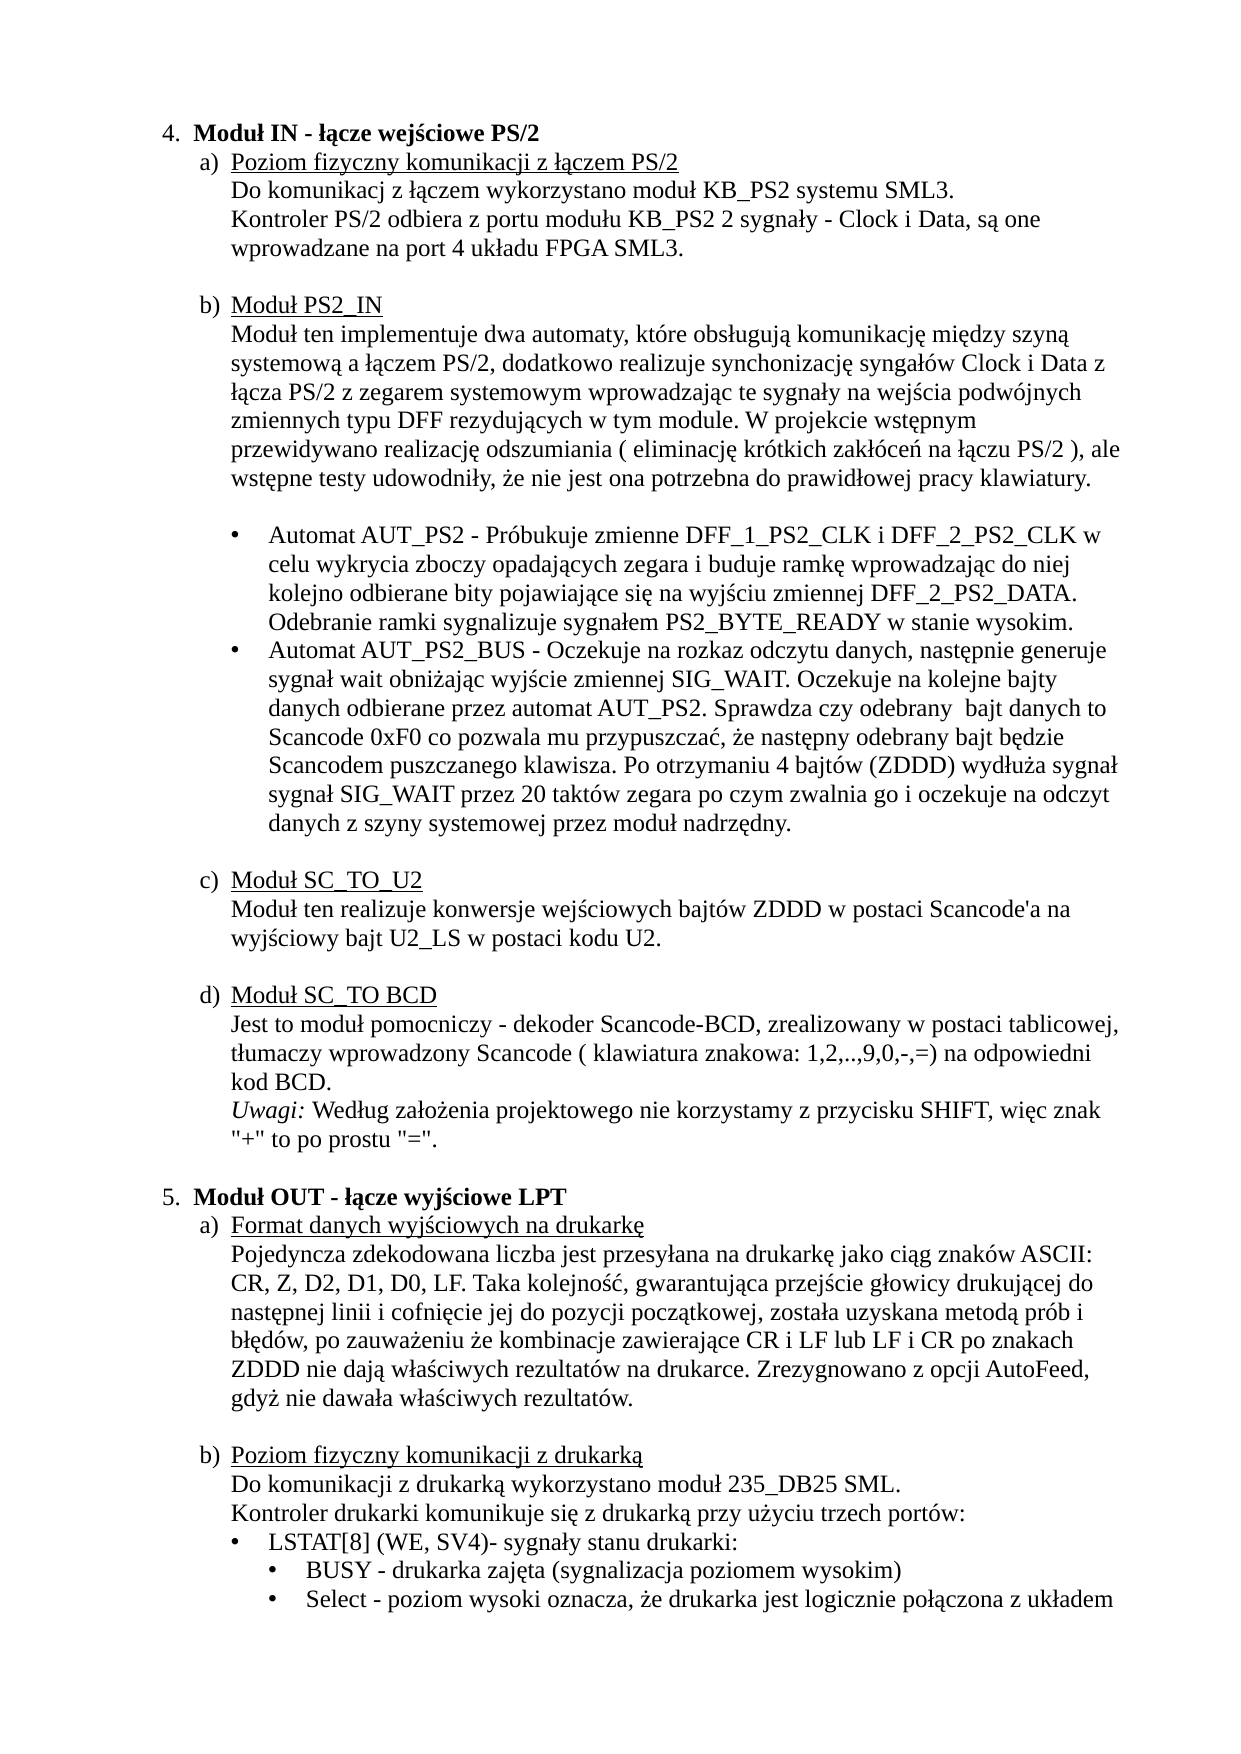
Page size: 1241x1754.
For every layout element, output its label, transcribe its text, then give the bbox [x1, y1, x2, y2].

list LSTAT[8] (WE, SV4)- sygnały stanu drukarki: [231, 1527, 1122, 1556]
list Moduł SC_TO_U2 [193, 866, 1122, 894]
list Kontroler drukarki komunikuje się z drukarką przy użyciu trzech portów: [193, 1498, 1122, 1527]
list Jest to moduł pomocniczy - dekoder Scancode-BCD, zrealizowany w postaci tablicowej, tłumaczy wprowadzony Scancode ( klawiatura znakowa: 1,2,..,9,0,-,=) na odpowiedni kod BCD. [193, 1009, 1122, 1096]
list Poziom fizyczny komunikacji z łączem PS/2 [193, 147, 1122, 176]
list Moduł OUT - łącze wyjściowe LPT [156, 1182, 1122, 1211]
list Pojedyncza zdekodowana liczba jest przesyłana na drukarkę jako ciąg znaków ASCII: [193, 1239, 1122, 1268]
list Kontroler PS/2 odbiera z portu modułu KB_PS2 2 sygnały - Clock i Data, są one wprowadzane na port 4 układu FPGA SML3. [193, 204, 1122, 262]
list sygnał SIG_WAIT przez 20 taktów zegara po czym zwalnia go i oczekuje na odczyt danych z szyny systemowej przez moduł nadrzędny. [231, 779, 1122, 837]
list Moduł SC_TO BCD [193, 981, 1122, 1009]
list wstępne testy udowodniły, że nie jest ona potrzebna do prawidłowej pracy klawiatury. [193, 463, 1122, 492]
list Moduł PS2_IN [193, 291, 1122, 319]
list Automat AUT_PS2 - Próbukuje zmienne DFF_1_PS2_CLK i DFF_2_PS2_CLK w celu wykrycia zboczy opadających zegara i buduje ramkę wprowadzając do niej kolejno odbierane bity pojawiające się na wyjściu zmiennej DFF_2_PS2_DATA. Odebranie ramki sygnalizuje sygnałem PS2_BYTE_READY w stanie wysokim. [231, 521, 1122, 636]
list BUSY - drukarka zajęta (sygnalizacja poziomem wysokim) [268, 1556, 1122, 1584]
list Poziom fizyczny komunikacji z drukarką [193, 1441, 1122, 1469]
list Do komunikacj z łączem wykorzystano moduł KB_PS2 systemu SML3. [193, 176, 1122, 204]
list Moduł ten realizuje konwersje wejściowych bajtów ZDDD w postaci Scancode'a na wyjściowy bajt U2_LS w postaci kodu U2. [193, 894, 1122, 952]
list Do komunikacji z drukarką wykorzystano moduł 235_DB25 SML. [193, 1469, 1122, 1498]
list Uwagi: Według założenia projektowego nie korzystamy z przycisku SHIFT, więc znak "+" to po prostu "=". [193, 1096, 1122, 1153]
list Moduł ten implementuje dwa automaty, które obsługują komunikację między szyną systemową a łączem PS/2, dodatkowo realizuje synchonizację syngałów Clock i Data z łącza PS/2 z zegarem systemowym wprowadzając te sygnały na wejścia podwójnych zmiennych typu DFF rezydujących w tym module. W projekcie wstępnym przewidywano realizację odszumiania ( eliminację krótkich zakłóceń na łączu PS/2 ), ale [193, 319, 1122, 463]
list Format danych wyjściowych na drukarkę [193, 1211, 1122, 1239]
list CR, Z, D2, D1, D0, LF. Taka kolejność, gwarantująca przejście głowicy drukującej do następnej linii i cofnięcie jej do pozycji początkowej, została uzyskana metodą prób i błędów, po zauważeniu że kombinacje zawierające CR i LF lub LF i CR po znakach ZDDD nie dają właściwych rezultatów na drukarce. Zrezygnowano z opcji AutoFeed, gdyż nie dawała właściwych rezultatów. [193, 1268, 1122, 1412]
list Select - poziom wysoki oznacza, że drukarka jest logicznie połączona z układem [268, 1584, 1122, 1613]
list Automat AUT_PS2_BUS - Oczekuje na rozkaz odczytu danych, następnie generuje sygnał wait obniżając wyjście zmiennej SIG_WAIT. Oczekuje na kolejne bajty danych odbierane przez automat AUT_PS2. Sprawdza czy odebrany bajt danych to Scancode 0xF0 co pozwala mu przypuszczać, że następny odebrany bajt będzie Scancodem puszczanego klawisza. Po otrzymaniu 4 bajtów (ZDDD) wydłuża sygnał [231, 636, 1122, 779]
list Moduł IN - łącze wejściowe PS/2 [156, 118, 1122, 147]
